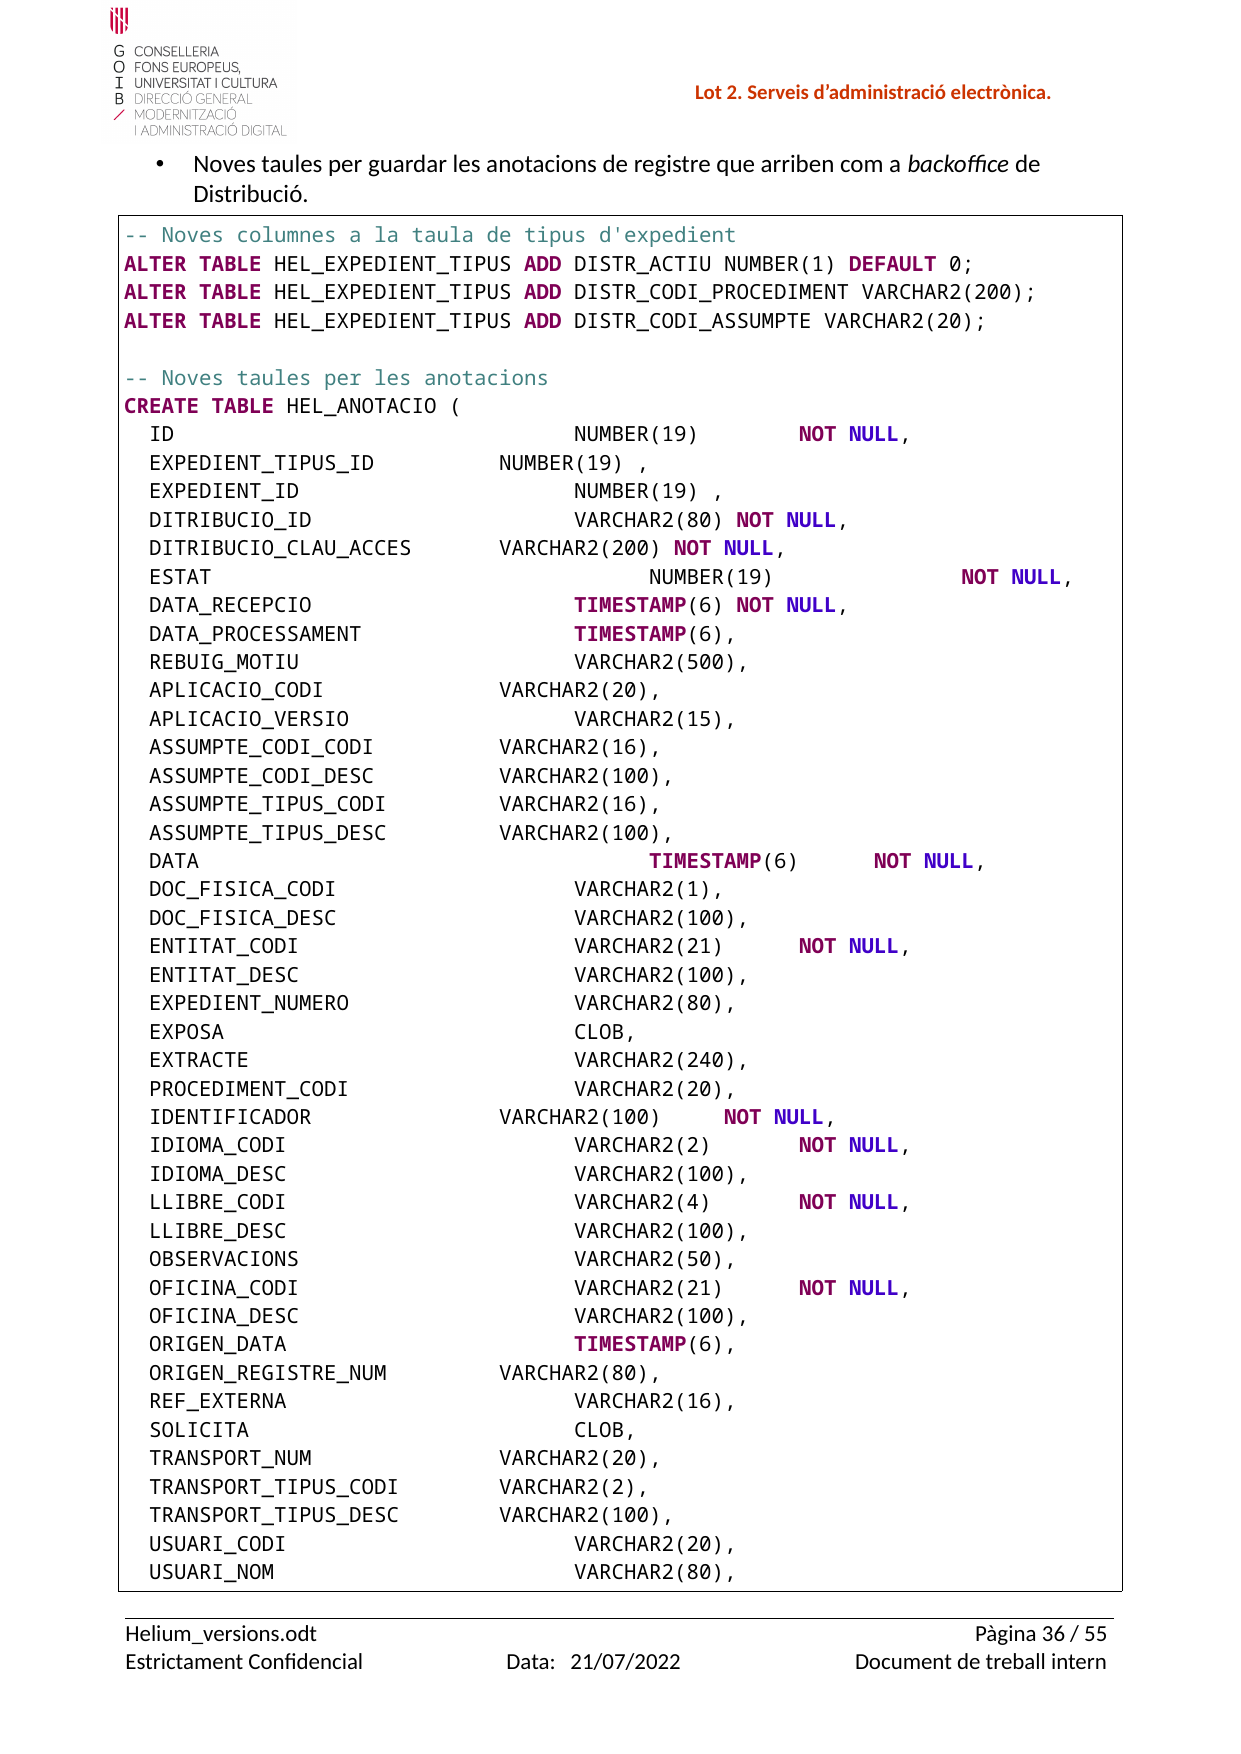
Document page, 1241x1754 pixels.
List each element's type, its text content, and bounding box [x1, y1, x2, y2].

list Noves taules per guardar les anotacions de registre que arriben com a backoffice de Distribució. [156, 148, 1122, 209]
table_header -- Noves columnes a la taula de tipus d'expedient ALTER TABLE HEL_EXPEDIENT_TIPUS ADD DISTR_ACTIU NUMBER(1) DEFAULT 0; ALTER TABLE HEL_EXPEDIENT_TIPUS ADD DISTR_CODI_PROCEDIMENT VARCHAR2(200); ALTER TABLE HEL_EXPEDIENT_TIPUS ADD DISTR_CODI_ASSUMPTE VARCHAR2(20); -- Noves taules per les anotacions CREATE TABLE HEL_ANOTACIO ( ID NUMBER(19) NOT NULL, EXPEDIENT_TIPUS_ID NUMBER(19) , EXPEDIENT_ID NUMBER(19) , DITRIBUCIO_ID VARCHAR2(80) NOT NULL, DITRIBUCIO_CLAU_ACCES VARCHAR2(200) NOT NULL, ESTAT NUMBER(19) NOT NULL, DATA_RECEPCIO TIMESTAMP(6) NOT NULL, DATA_PROCESSAMENT TIMESTAMP(6), REBUIG_MOTIU VARCHAR2(500), APLICACIO_CODI VARCHAR2(20), APLICACIO_VERSIO VARCHAR2(15), ASSUMPTE_CODI_CODI VARCHAR2(16), ASSUMPTE_CODI_DESC VARCHAR2(100), ASSUMPTE_TIPUS_CODI VARCHAR2(16), ASSUMPTE_TIPUS_DESC VARCHAR2(100), DATA TIMESTAMP(6) NOT NULL, DOC_FISICA_CODI VARCHAR2(1), DOC_FISICA_DESC VARCHAR2(100), ENTITAT_CODI VARCHAR2(21) NOT NULL, ENTITAT_DESC VARCHAR2(100), EXPEDIENT_NUMERO VARCHAR2(80), EXPOSA CLOB, EXTRACTE VARCHAR2(240), PROCEDIMENT_CODI VARCHAR2(20), IDENTIFICADOR VARCHAR2(100) NOT NULL, IDIOMA_CODI VARCHAR2(2) NOT NULL, IDIOMA_DESC VARCHAR2(100), LLIBRE_CODI VARCHAR2(4) NOT NULL, LLIBRE_DESC VARCHAR2(100), OBSERVACIONS VARCHAR2(50), OFICINA_CODI VARCHAR2(21) NOT NULL, OFICINA_DESC VARCHAR2(100), ORIGEN_DATA TIMESTAMP(6), ORIGEN_REGISTRE_NUM VARCHAR2(80), REF_EXTERNA VARCHAR2(16), SOLICITA CLOB, TRANSPORT_NUM VARCHAR2(20), TRANSPORT_TIPUS_CODI VARCHAR2(2), TRANSPORT_TIPUS_DESC VARCHAR2(100), USUARI_CODI VARCHAR2(20), USUARI_NOM VARCHAR2(80), [119, 216, 1122, 1591]
picture [100, 0, 297, 144]
